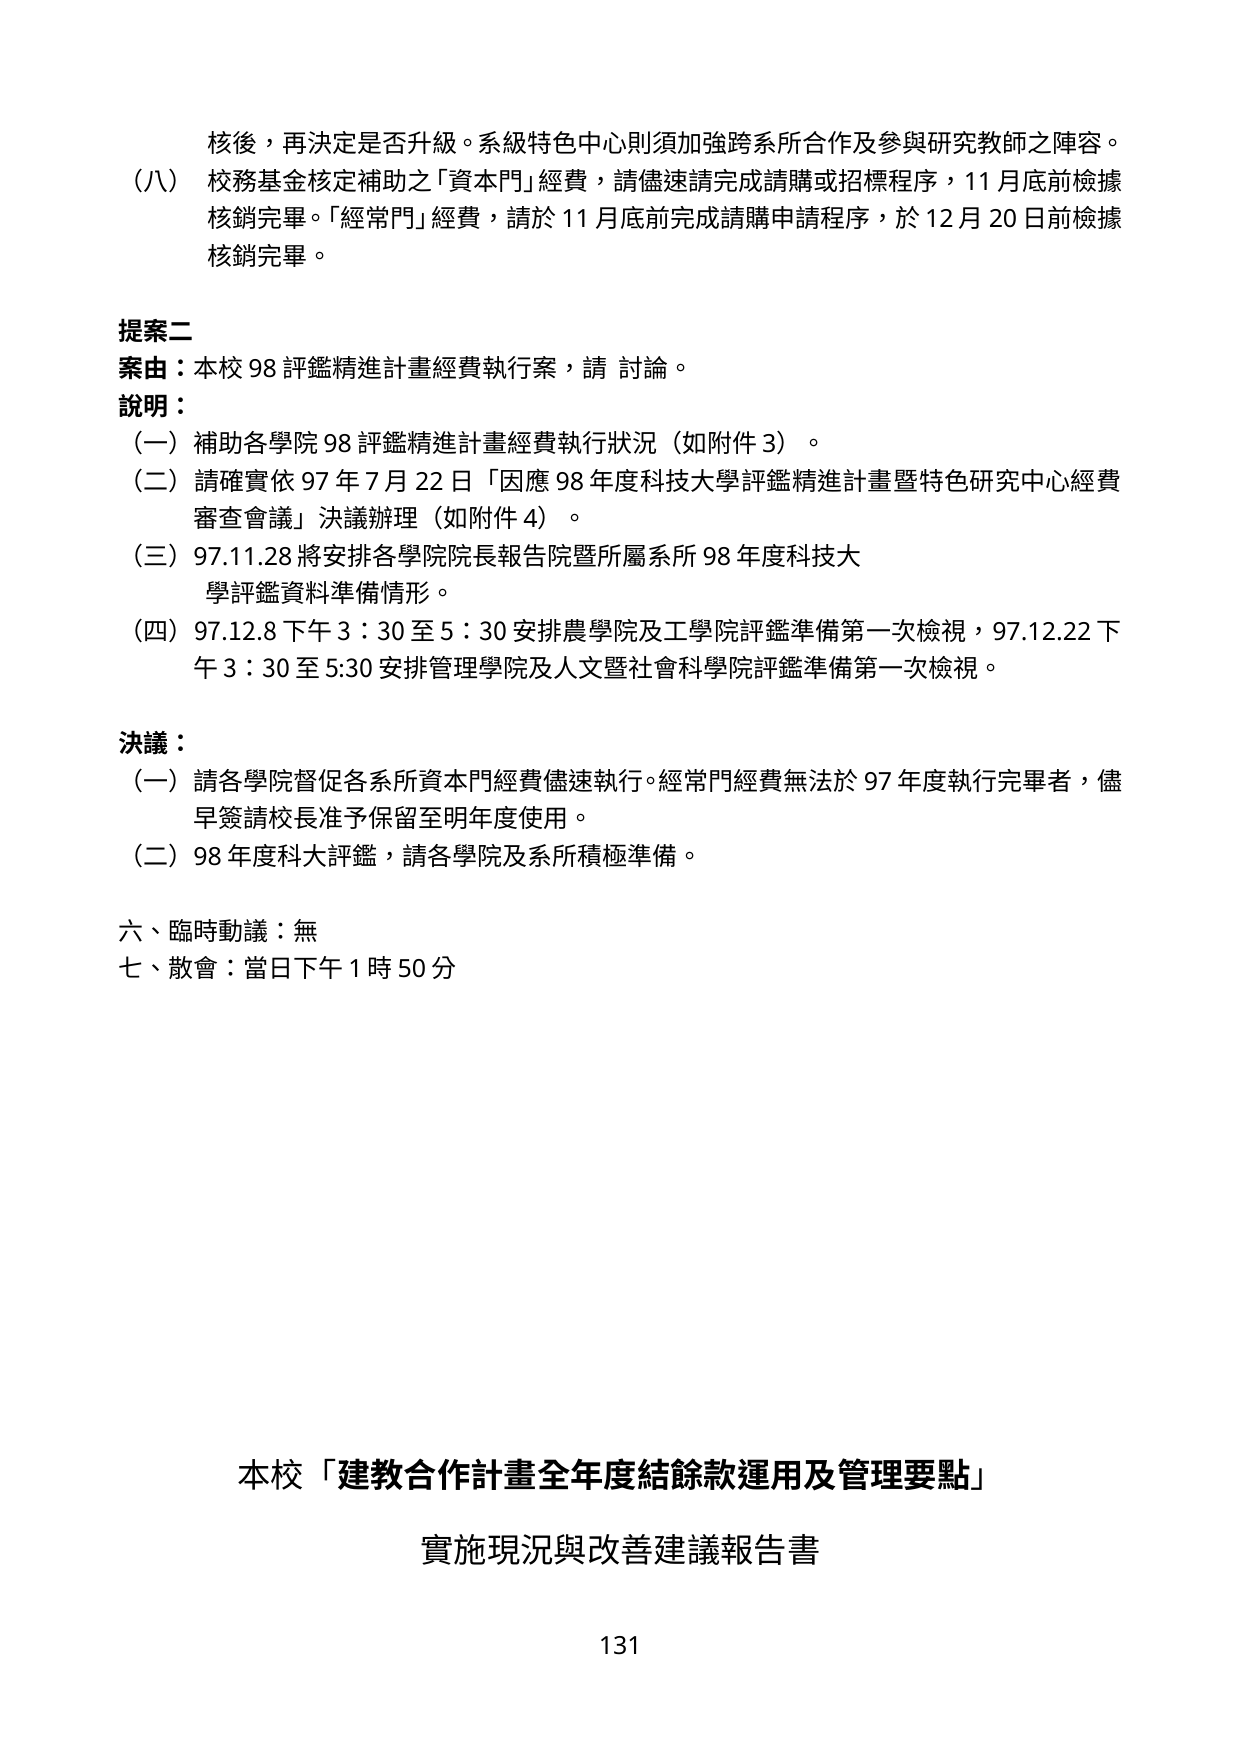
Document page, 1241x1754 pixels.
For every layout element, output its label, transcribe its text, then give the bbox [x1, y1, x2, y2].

text 說明： [118, 385, 1122, 423]
text 實施現況與改善建議報告書 [118, 1510, 1122, 1585]
text 提案二 [118, 310, 1122, 348]
text 六、臨時動議：無 [118, 910, 1122, 948]
text 決議： [118, 723, 1122, 760]
list 核後，再決定是否升級。系級特色中心則須加強跨系所合作及參與研究教師之陣容。 [118, 123, 1122, 160]
text 本校「建教合作計畫全年度結餘款運用及管理要點」 [118, 1435, 1122, 1510]
text 學評鑑資料準備情形。 [205, 573, 1122, 610]
text 七、散會：當日下午1時50分 [118, 948, 1122, 985]
text （一）請各學院督促各系所資本門經費儘速執行。經常門經費無法於97年度執行完畢者，儘早簽請校長准予保留至明年度使用。 [118, 760, 1122, 835]
list 校務基金核定補助之「資本門」經費，請儘速請完成請購或招標程序，11月底前檢據核銷完畢。「經常門」經費，請於11月底前完成請購申請程序，於12月20日前檢據核銷完畢。 [118, 160, 1122, 273]
text （四）97.12.8下午3：30至5：30安排農學院及工學院評鑑準備第一次檢視，97.12.22下午3：30至5:30安排管理學院及人文暨社會科學院評鑑準備第一次檢視。 [118, 610, 1122, 685]
text 案由：本校98評鑑精進計畫經費執行案，請 討論。 [118, 348, 1122, 385]
text （二）請確實依97年7月22日「因應98年度科技大學評鑑精進計畫暨特色研究中心經費審查會議」決議辦理（如附件4）。 [118, 460, 1122, 535]
text （一）補助各學院98評鑑精進計畫經費執行狀況（如附件3）。 [118, 423, 1122, 460]
text （三）97.11.28將安排各學院院長報告院暨所屬系所98年度科技大 [118, 535, 1122, 573]
text （二）98年度科大評鑑，請各學院及系所積極準備。 [118, 835, 1122, 873]
